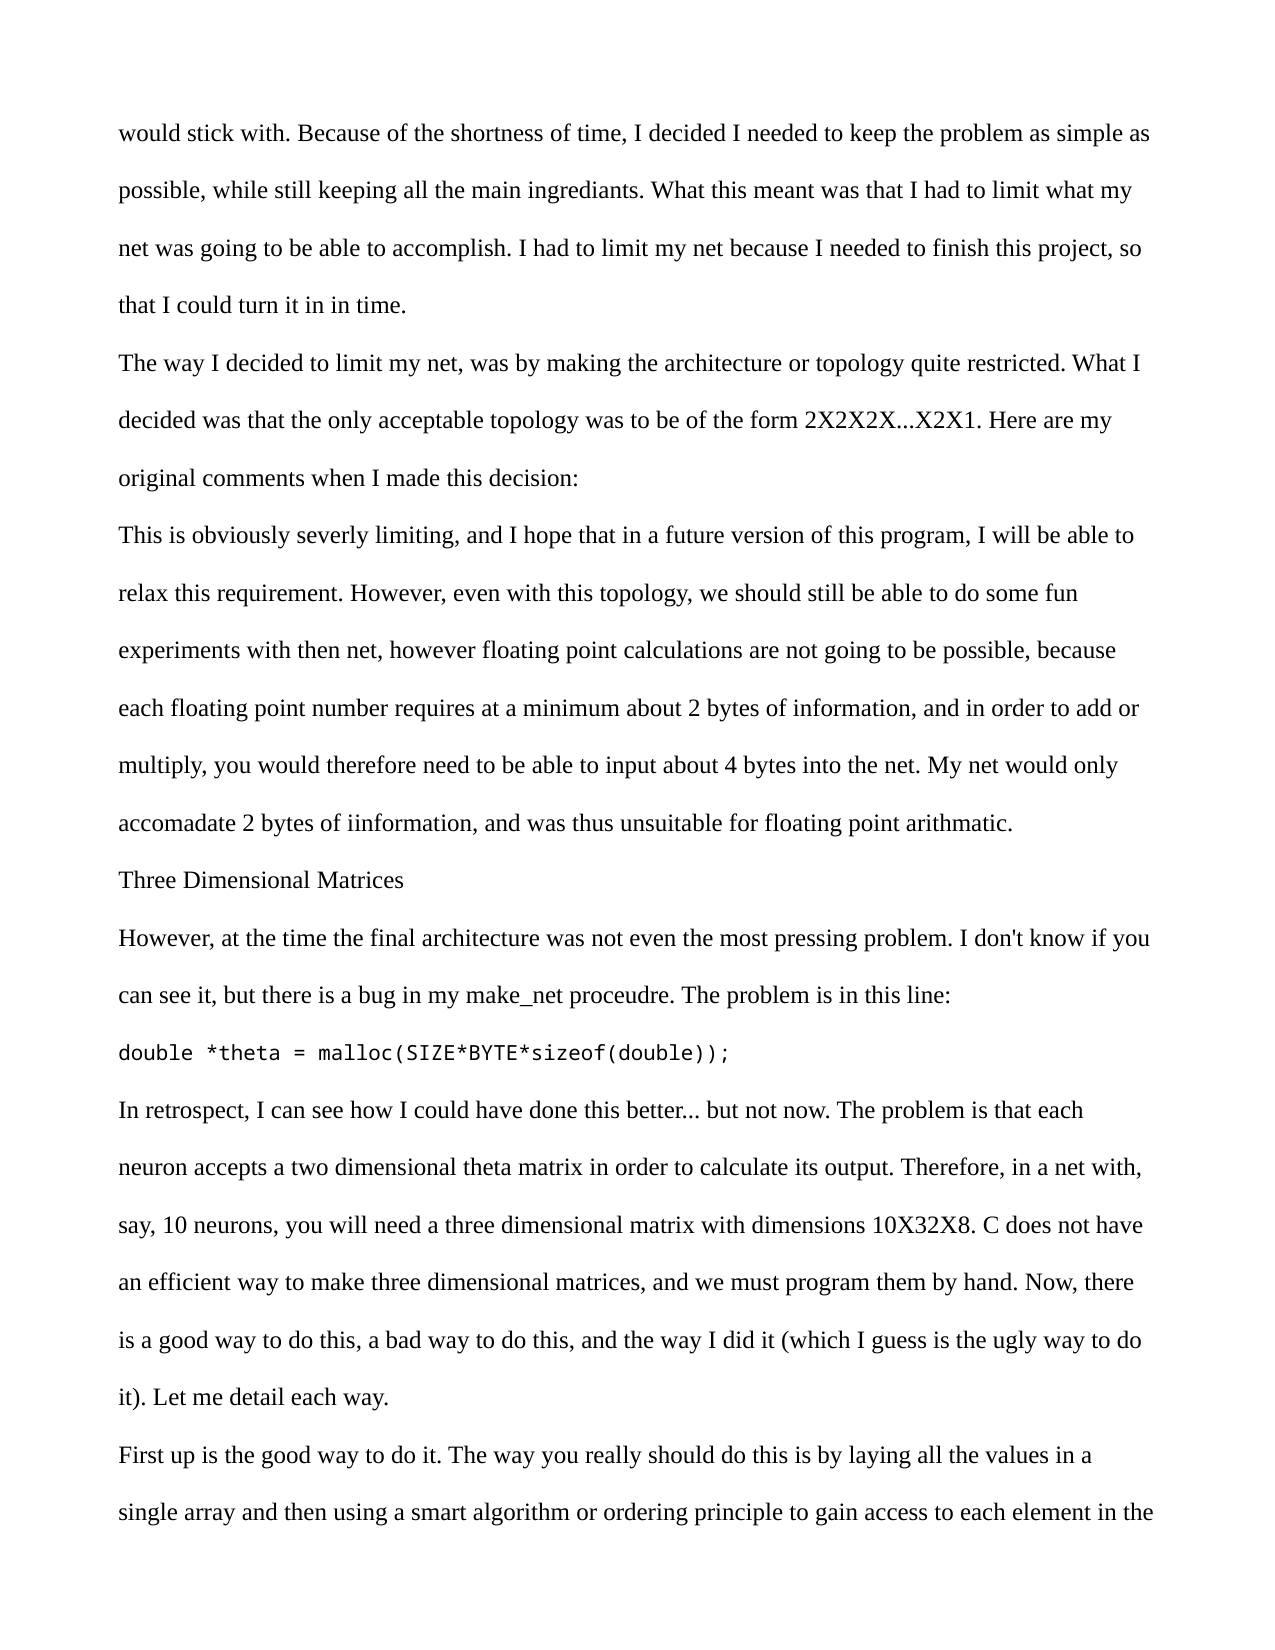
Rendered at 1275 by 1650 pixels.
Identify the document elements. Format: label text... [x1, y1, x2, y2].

text The way I decided to limit my net, was by making the architecture or topology quite restricted. What I decided was that the only acceptable topology was to be of the form 2X2X2X...X2X1. Here are my original comments when I made this decision: [118, 348, 1157, 492]
text would stick with. Because of the shortness of time, I decided I needed to keep the problem as simple as possible, while still keeping all the main ingrediants. What this meant was that I had to limit what my net was going to be able to accomplish. I had to limit my net because I needed to finish this project, so that I could turn it in in time. [118, 118, 1157, 319]
text In retrospect, I can see how I could have done this better... but not now. The problem is that each neuron accepts a two dimensional theta matrix in order to calculate its output. Therefore, in a net with, say, 10 neurons, you will need a three dimensional matrix with dimensions 10X32X8. C does not have an efficient way to make three dimensional matrices, and we must program them by hand. Now, there is a good way to do this, a bad way to do this, and the way I did it (which I guess is the ugly way to do it). Let me detail each way. [118, 1095, 1157, 1411]
text Three Dimensional Matrices [118, 866, 1157, 894]
text However, at the time the final architecture was not even the most pressing problem. I don't know if you can see it, but there is a bug in my make_net proceudre. The problem is in this line: [118, 923, 1157, 1009]
text This is obviously severly limiting, and I hope that in a future version of this program, I will be able to relax this requirement. However, even with this topology, we should still be able to do some fun experiments with then net, however floating point calculations are not going to be possible, because each floating point number requires at a minimum about 2 bytes of information, and in order to add or multiply, you would therefore need to be able to input about 4 bytes into the net. My net would only accomadate 2 bytes of iinformation, and was thus unsuitable for floating point arithmatic. [118, 521, 1157, 837]
text double *theta = malloc(SIZE*BYTE*sizeof(double)); [118, 1038, 1157, 1067]
text First up is the good way to do it. The way you really should do this is by laying all the values in a single array and then using a smart algorithm or ordering principle to gain access to each element in the [118, 1440, 1157, 1526]
